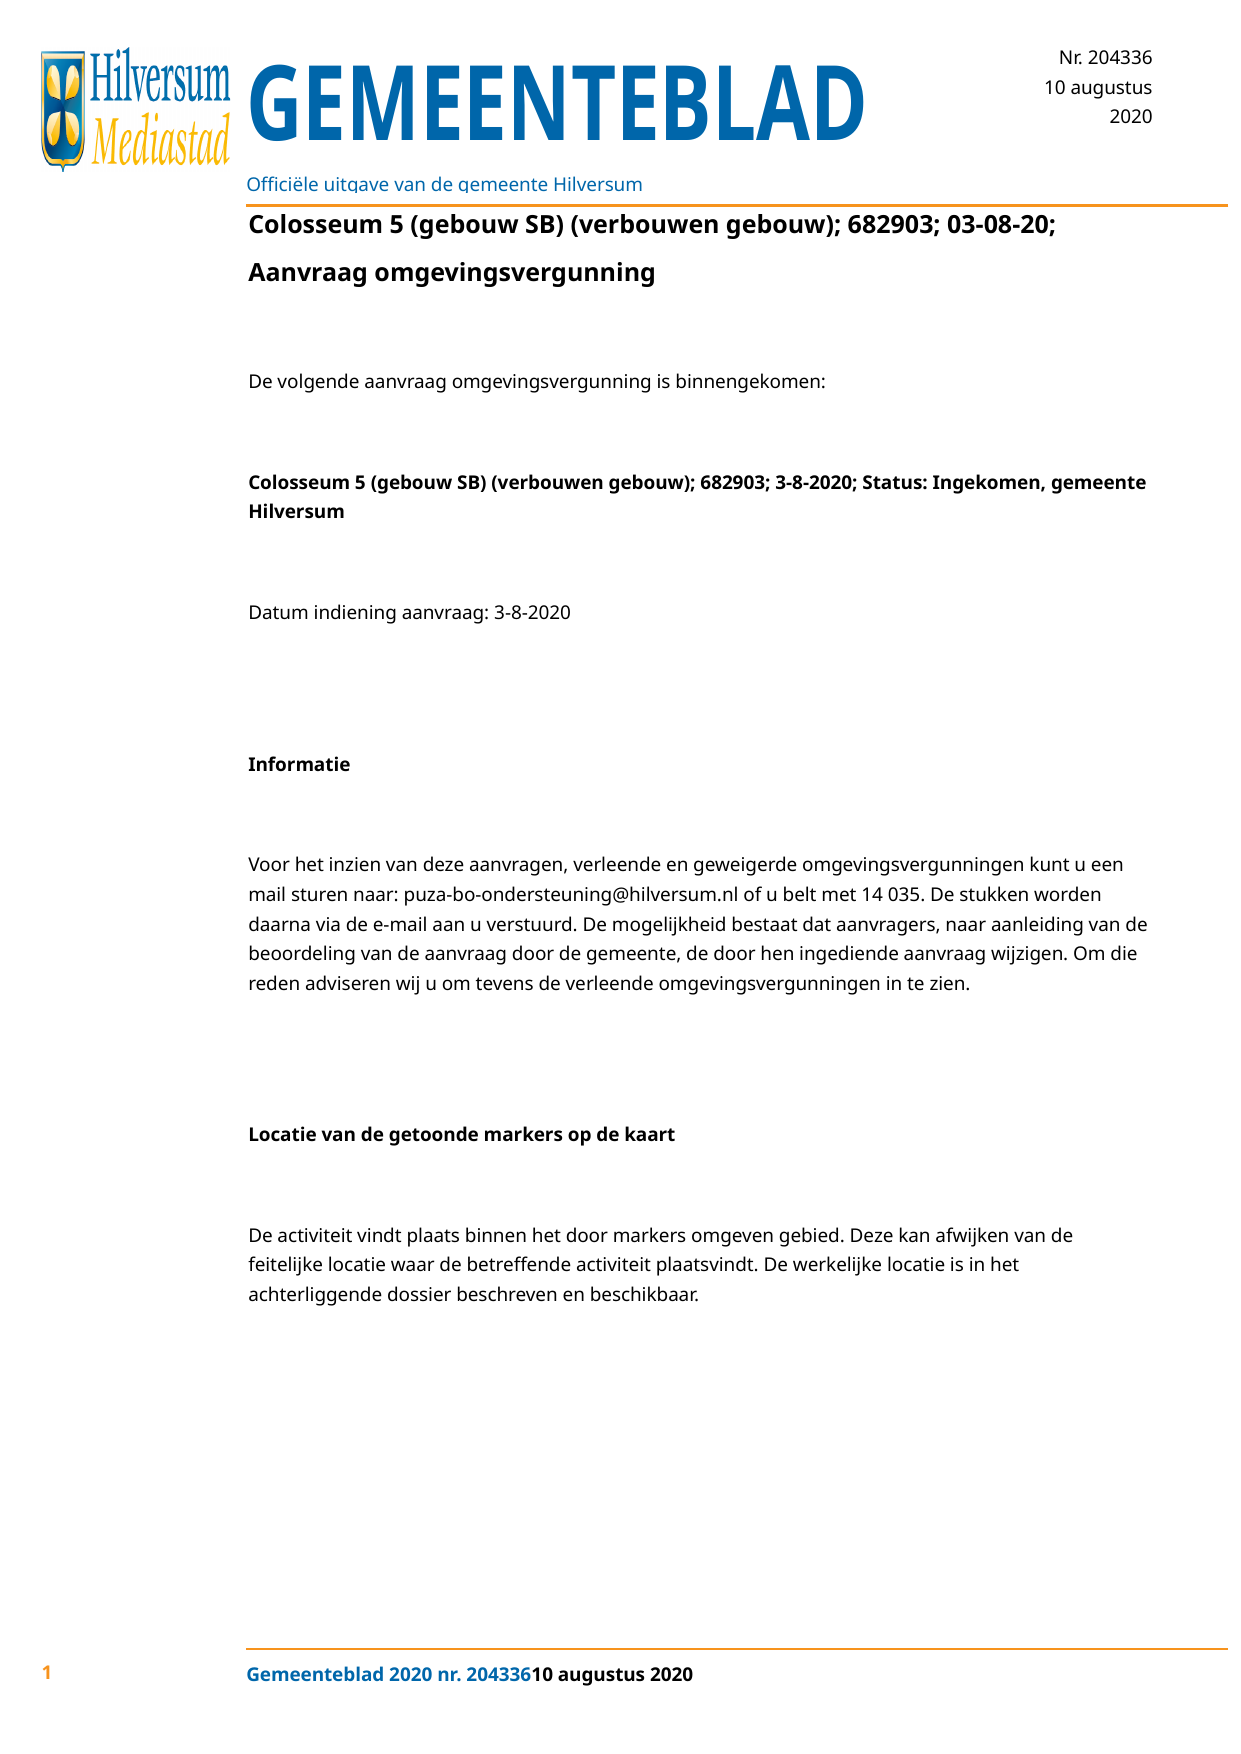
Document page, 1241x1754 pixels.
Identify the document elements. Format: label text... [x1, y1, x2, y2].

text Locatie van de getoonde markers op de kaart [248, 1121, 1152, 1147]
text De activiteit vindt plaats binnen het door markers omgeven gebied. Deze kan afwijken van de feitelijke locatie waar de betreffende activiteit plaatsvindt. De werkelijke locatie is in het achterliggende dossier beschreven en beschikbaar. [248, 1222, 1152, 1307]
text Colosseum 5 (gebouw SB) (verbouwen gebouw); 682903; 03-08-20; Aanvraag omgevingsvergunning [248, 207, 1152, 288]
text Informatie [248, 751, 1152, 777]
text Datum indiening aanvraag: 3-8-2020 [248, 599, 1152, 625]
text Voor het inzien van deze aanvragen, verleende en geweigerde omgevingsvergunningen kunt u een mail sturen naar: puza-bo-ondersteuning@hilversum.nl of u belt met 14 035. De stukken worden daarna via de e-mail aan u verstuurd. De mogelijkheid bestaat dat aanvragers, naar aanleiding van de beoordeling van de aanvraag door de gemeente, de door hen ingediende aanvraag wijzigen. Om die reden adviseren wij u om tevens de verleende omgevingsvergunningen in te zien. [248, 852, 1152, 996]
text Colosseum 5 (gebouw SB) (verbouwen gebouw); 682903; 3-8-2020; Status: Ingekomen, gemeente Hilversum [248, 469, 1152, 524]
text De volgende aanvraag omgevingsvergunning is binnengekomen: [248, 368, 1152, 394]
picture [41, 47, 231, 172]
